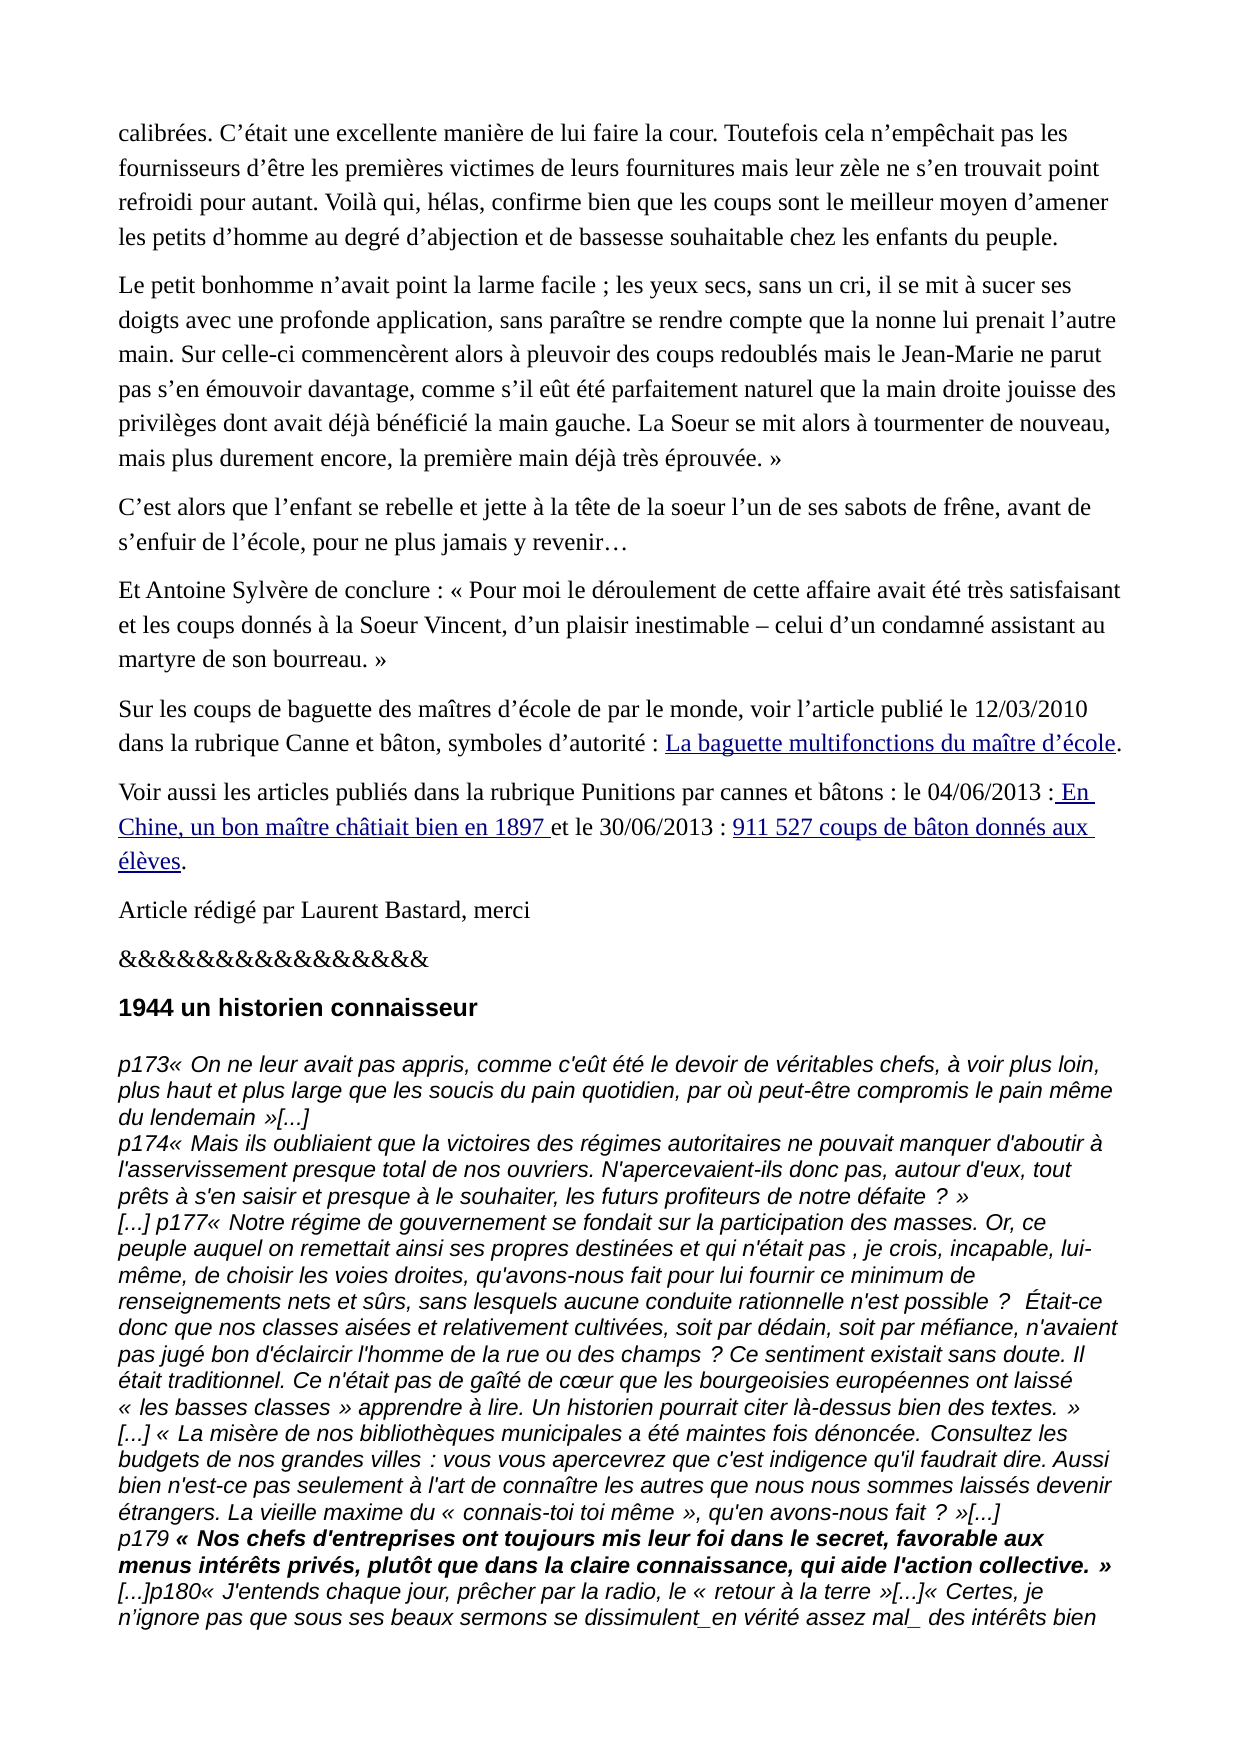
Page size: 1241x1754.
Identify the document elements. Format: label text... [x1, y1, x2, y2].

text [...] p177« Notre régime de gouvernement se fondait sur la participation des masses. Or, ce peuple auquel on remettait ainsi ses propres destinées et qui n'était pas , je crois, incapable, lui-même, de choisir les voies droites, qu'avons-nous fait pour lui fournir ce minimum de renseignements nets et sûrs, sans lesquels aucune conduite rationnelle n'est possible ? Était-ce donc que nos classes aisées et relativement cultivées, soit par dédain, soit par méfiance, n'avaient pas jugé bon d'éclaircir l'homme de la rue ou des champs ? Ce sentiment existait sans doute. Il était traditionnel. Ce n'était pas de gaîté de cœur que les bourgeoisies européennes ont laissé « les basses classes » apprendre à lire. Un historien pourrait citer là-dessus bien des textes. » [118, 1209, 1122, 1420]
text p179 « Nos chefs d'entreprises ont toujours mis leur foi dans le secret, favorable aux menus intérêts privés, plutôt que dans la claire connaissance, qui aide l'action collective. » [118, 1525, 1122, 1578]
text &&&&&&&&&&&&&&&& [118, 944, 1122, 973]
text p173« On ne leur avait pas appris, comme c'eût été le devoir de véritables chefs, à voir plus loin, plus haut et plus large que les soucis du pain quotidien, par où peut-être compromis le pain même du lendemain »[...] [118, 1051, 1122, 1130]
text Article rédigé par Laurent Bastard, merci [118, 895, 1122, 924]
text Voir aussi les articles publiés dans la rubrique Punitions par cannes et bâtons : le 04/06/2013 : En Chine, un bon maître châtiait bien en 1897 et le 30/06/2013 : 911 527 coups de bâton donnés aux élèves. [118, 777, 1122, 875]
text C’est alors que l’enfant se rebelle et jette à la tête de la soeur l’un de ses sabots de frêne, avant de s’enfuir de l’école, pour ne plus jamais y revenir… [118, 492, 1122, 555]
text [...] « La misère de nos bibliothèques municipales a été maintes fois dénoncée. Consultez les budgets de nos grandes villes : vous vous apercevrez que c'est indigence qu'il faudrait dire. Aussi bien n'est-ce pas seulement à l'art de connaître les autres que nous nous sommes laissés devenir étrangers. La vieille maxime du « connais-toi toi même », qu'en avons-nous fait ? »[...] [118, 1420, 1122, 1525]
text [...]p180« J'entends chaque jour, prêcher par la radio, le « retour à la terre »[...]« Certes, je n’ignore pas que sous ses beaux sermons se dissimulent_en vérité assez mal_ des intérêts bien [118, 1578, 1122, 1631]
text Le petit bonhomme n’avait point la larme facile ; les yeux secs, sans un cri, il se mit à sucer ses doigts avec une profonde application, sans paraître se rendre compte que la nonne lui prenait l’autre main. Sur celle-ci commencèrent alors à pleuvoir des coups redoublés mais le Jean-Marie ne parut pas s’en émouvoir davantage, comme s’il eût été parfaitement naturel que la main droite jouisse des privilèges dont avait déjà bénéficié la main gauche. La Soeur se mit alors à tourmenter de nouveau, mais plus durement encore, la première main déjà très éprouvée. » [118, 271, 1122, 472]
text calibrées. C’était une excellente manière de lui faire la cour. Toutefois cela n’empêchait pas les fournisseurs d’être les premières victimes de leurs fournitures mais leur zèle ne s’en trouvait point refroidi pour autant. Voilà qui, hélas, confirme bien que les coups sont le meilleur moyen d’amener les petits d’homme au degré d’abjection et de bassesse souhaitable chez les enfants du peuple. [118, 118, 1122, 250]
text 1944 un historien connaisseur [118, 993, 1122, 1022]
text Et Antoine Sylvère de conclure : « Pour moi le déroulement de cette affaire avait été très satisfaisant et les coups donnés à la Soeur Vincent, d’un plaisir inestimable – celui d’un condamné assistant au martyre de son bourreau. » [118, 576, 1122, 673]
text p174« Mais ils oubliaient que la victoires des régimes autoritaires ne pouvait manquer d'aboutir à l'asservissement presque total de nos ouvriers. N'apercevaient-ils donc pas, autour d'eux, tout prêts à s'en saisir et presque à le souhaiter, les futurs profiteurs de notre défaite ? » [118, 1130, 1122, 1209]
text Sur les coups de baguette des maîtres d’école de par le monde, voir l’article publié le 12/03/2010 dans la rubrique Canne et bâton, symboles d’autorité : La baguette multifonctions du maître d’école. [118, 694, 1122, 757]
